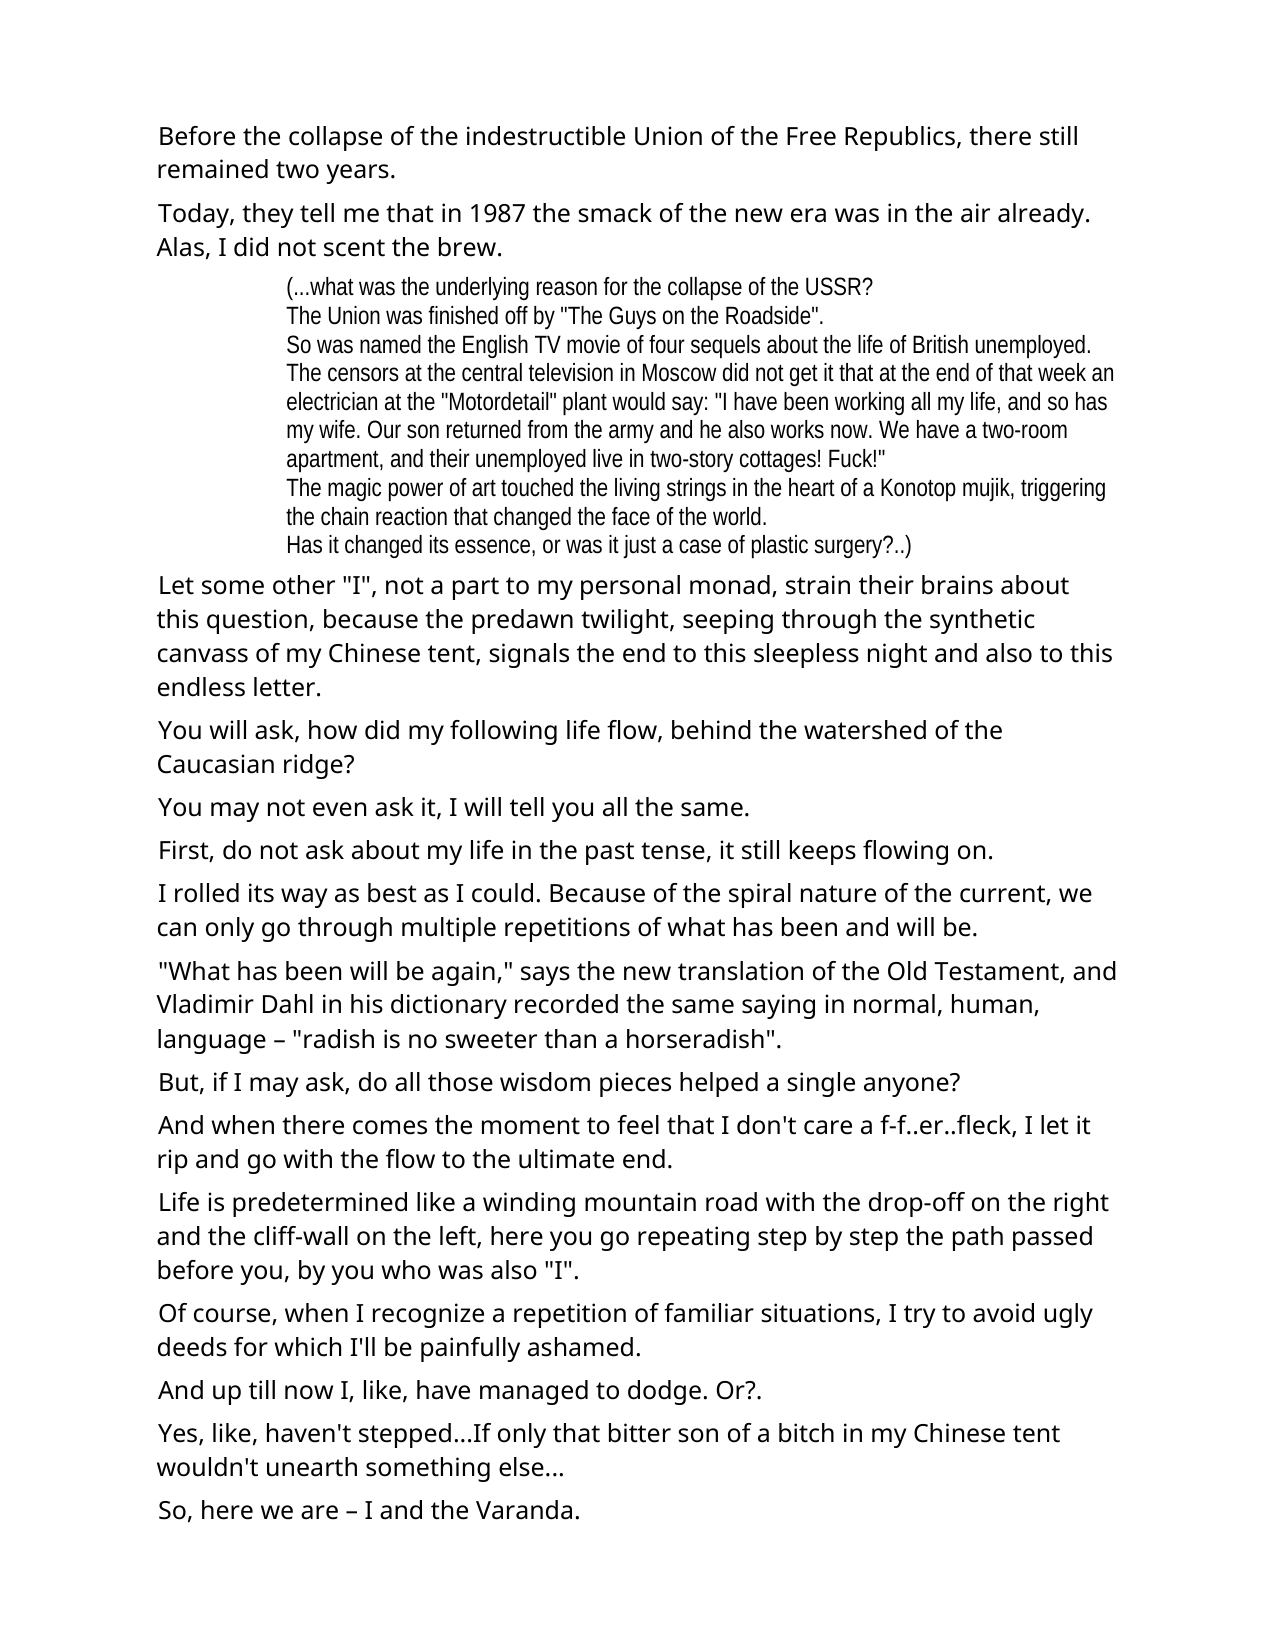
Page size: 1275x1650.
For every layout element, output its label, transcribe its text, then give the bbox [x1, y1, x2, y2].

list The magic power of art touched the living strings in the heart of a Konotop mujik, triggering the chain reaction that changed the face of the world. [286, 473, 1118, 530]
text First, do not ask about my life in the past tense, it still keeps flowing on. [156, 833, 1118, 867]
text "What has been will be again," says the new translation of the Old Testament, and Vladimir Dahl in his dictionary recorded the same saying in normal, human, language – "radish is no sweeter than a horseradish". [156, 953, 1118, 1055]
list So was named the English TV movie of four sequels about the life of British unemployed. [286, 329, 1118, 358]
text Let some other "I", not a part to my personal monad, strain their brains about this question, because the predawn twilight, seeping through the synthetic canvass of my Chinese tent, signals the end to this sleepless night and also to this endless letter. [156, 568, 1118, 704]
text Life is predetermined like a winding mountain road with the drop-off on the right and the cliff-wall on the left, here you go repeating step by step the path passed before you, by you who was also "I". [156, 1184, 1118, 1287]
text You will ask, how did my following life flow, behind the watershed of the Caucasian ridge? [156, 713, 1118, 781]
text Today, they tell me that in 1987 the smack of the new era was in the air already. Alas, I did not scent the brew. [156, 195, 1118, 263]
list The Union was finished off by "The Guys on the Roadside". [286, 301, 1118, 329]
text Yes, like, haven't stepped...If only that bitter son of a bitch in my Chinese tent wouldn't unearth something else... [156, 1416, 1118, 1484]
text Of course, when I recognize a repetition of familiar situations, I try to avoid ugly deeds for which I'll be painfully ashamed. [156, 1296, 1118, 1364]
text You may not even ask it, I will tell you all the same. [156, 790, 1118, 824]
list The censors at the central television in Moscow did not get it that at the end of that week an electrician at the "Motordetail" plant would say: "I have been working all my life, and so has my wife. Our son returned from the army and he also works now. We have a two-room apartment, and their unemployed live in two-story cottages! Fuck!" [286, 358, 1118, 473]
text I rolled its way as best as I could. Because of the spiral nature of the current, we can only go through multiple repetitions of what has been and will be. [156, 876, 1118, 944]
text And when there comes the moment to feel that I don't care a f-f..er..fleck, I let it rip and go with the flow to the ultimate end. [156, 1107, 1118, 1175]
list Has it changed its essence, or was it just a case of plastic surgery?..) [286, 530, 1118, 559]
text So, here we are – I and the Varanda. [156, 1493, 1118, 1527]
list (...what was the underlying reason for the collapse of the USSR? [286, 272, 1118, 301]
text But, if I may ask, do all those wisdom pieces helped a single anyone? [156, 1064, 1118, 1098]
text And up till now I, like, have managed to dodge. Or?. [156, 1373, 1118, 1407]
text Before the collapse of the indestructible Union of the Free Republics, there still remained two years. [156, 118, 1118, 186]
